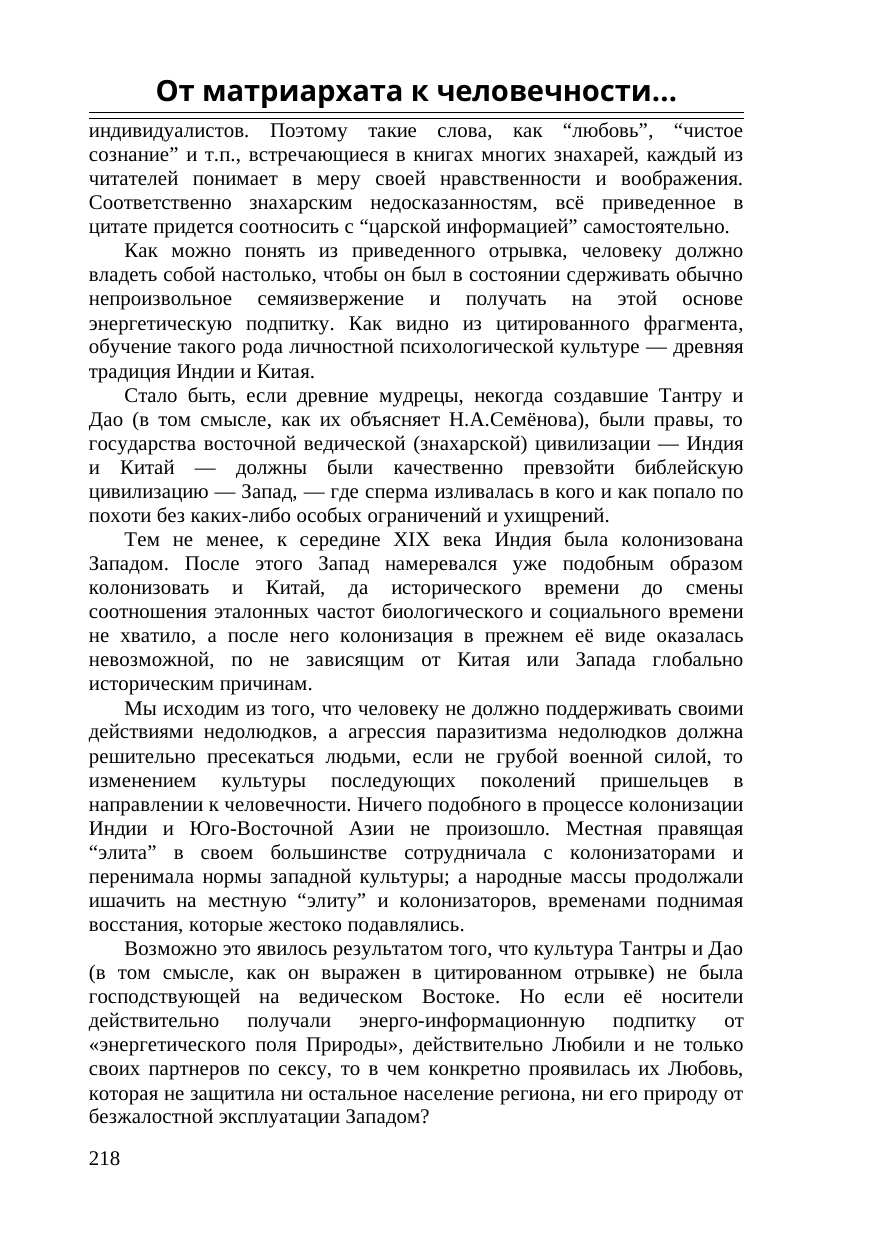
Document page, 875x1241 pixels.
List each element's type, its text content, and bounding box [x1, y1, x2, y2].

text Возможно это явилось результатом того, что культура Тантры и Дао (в том смысле, как он выражен в цитированном отрывке) не была господствующей на ведическом Востоке. Но если её носители действительно получали энерго-информационную подпитку от «энергетического поля Природы», действительно Любили и не только своих партнеров по сексу, то в чем конкретно проявилась их Любовь, которая не защитила ни остальное население региона, ни его природу от безжалостной эксплуатации Западом? [89, 936, 744, 1128]
text Как можно понять из приведенного отрывка, человеку должно владеть собой настолько, чтобы он был в состоянии сдерживать обычно непроизвольное семяизвержение и получать на этой основе энергетическую подпитку. Как видно из цитированного фрагмента, обучение такого рода личностной психологической культуре — древняя традиция Индии и Китая. [89, 238, 744, 382]
text индивидуалистов. Поэтому такие слова, как “любовь”, “чистое сознание” и т.п., встречающиеся в книгах многих знахарей, каждый из читателей понимает в меру своей нравственности и воображения. Соответственно знахарским недосказанностям, всё приведенное в цитате придется соотносить с “царской информацией” самостоятельно. [89, 119, 744, 238]
text Стало быть, если древние мудрецы, некогда создавшие Тантру и Дао (в том смысле, как их объясняет Н.А.Семёнова), были правы, то государства восточной ведической (знахарской) цивилизации — Индия и Китай — должны были качественно превзойти библейскую цивилизацию — Запад, — где сперма изливалась в кого и как попало по похоти без каких-либо особых ограничений и ухищрений. [89, 382, 744, 527]
text Тем не менее, к середине XIX века Индия была колонизована Западом. После этого Запад намеревался уже подобным образом колонизовать и Китай, да исторического времени до смены соотношения эталонных частот биологического и социального времени не хватило, а после него колонизация в прежнем её виде оказалась невозможной, по не зависящим от Китая или Запада глобально историческим причинам. [89, 527, 744, 695]
text Мы исходим из того, что человеку не должно поддерживать своими действиями недолюдков, а агрессия паразитизма недолюдков должна решительно пресекаться людьми, если не грубой военной силой, то изменением культуры последующих поколений пришельцев в направлении к человечности. Ничего подобного в процессе колонизации Индии и Юго-Восточной Азии не произошло. Местная правящая “элита” в своем большинстве сотрудничала с колонизаторами и перенимала нормы западной культуры; а народные массы продолжали ишачить на местную “элиту” и колонизаторов, временами поднимая восстания, которые жестоко подавлялись. [89, 695, 744, 936]
